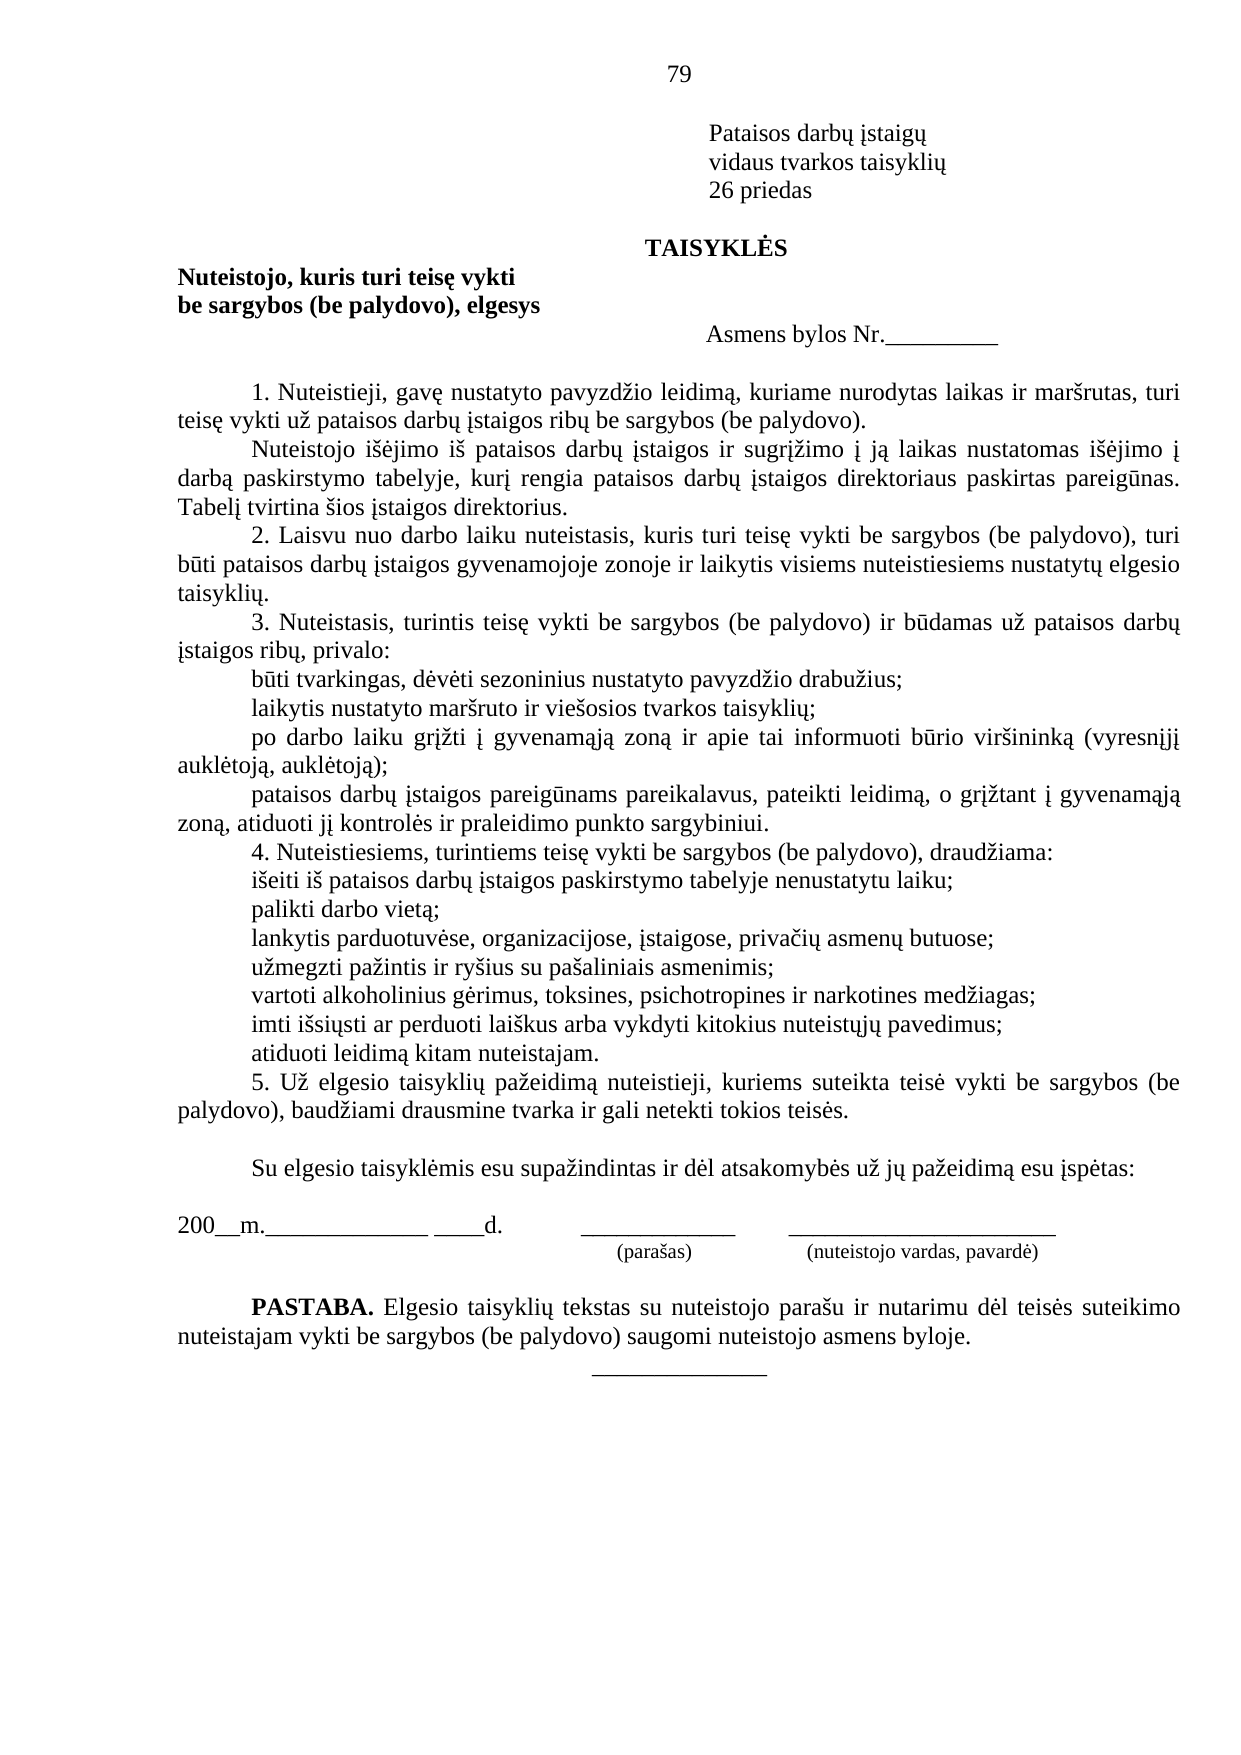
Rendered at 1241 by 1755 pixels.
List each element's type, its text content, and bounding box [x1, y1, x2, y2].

text TAISYKLĖS [177, 233, 1181, 262]
text PASTABA. Elgesio taisyklių tekstas su nuteistojo parašu ir nutarimu dėl teisės suteikimo nuteistajam vykti be sargybos (be palydovo) saugomi nuteistojo asmens byloje. [177, 1292, 1181, 1350]
text 1. Nuteistieji, gavę nustatyto pavyzdžio leidimą, kuriame nurodytas laikas ir maršrutas, turi teisę vykti už pataisos darbų įstaigos ribų be sargybos (be palydovo). [177, 377, 1181, 434]
text 26 priedas [177, 176, 1181, 204]
text atiduoti leidimą kitam nuteistajam. [177, 1038, 1181, 1067]
text užmegzti pažintis ir ryšius su pašaliniais asmenimis; [177, 952, 1181, 981]
text 4. Nuteistiesiems, turintiems teisę vykti be sargybos (be palydovo), draudžiama: [177, 837, 1181, 866]
text lankytis parduotuvėse, organizacijose, įstaigose, privačių asmenų butuose; [177, 923, 1181, 952]
text be sargybos (be palydovo), elgesys [177, 291, 1181, 319]
text Pataisos darbų įstaigų [709, 118, 1181, 147]
text pataisos darbų įstaigos pareigūnams pareikalavus, pateikti leidimą, o grįžtant į gyvenamąją zoną, atiduoti jį kontrolės ir praleidimo punkto sargybiniui. [177, 779, 1181, 837]
text 200__m._____________ ____d. [177, 1211, 1181, 1239]
text ______________ [177, 1350, 1181, 1378]
text būti tvarkingas, dėvėti sezoninius nustatyto pavyzdžio drabužius; [177, 664, 1181, 693]
text palikti darbo vietą; [177, 894, 1181, 923]
text Asmens bylos Nr._________ [177, 319, 1181, 348]
text 2. Laisvu nuo darbo laiku nuteistasis, kuris turi teisę vykti be sargybos (be palydovo), turi būti pataisos darbų įstaigos gyvenamojoje zonoje ir laikytis visiems nuteistiesiems nustatytų elgesio taisyklių. [177, 521, 1181, 607]
text imti išsiųsti ar perduoti laiškus arba vykdyti kitokius nuteistųjų pavedimus; [177, 1009, 1181, 1038]
text išeiti iš pataisos darbų įstaigos paskirstymo tabelyje nenustatytu laiku; [177, 866, 1181, 894]
text laikytis nustatyto maršruto ir viešosios tvarkos taisyklių; [177, 693, 1181, 722]
text Nuteistojo, kuris turi teisę vykti [177, 262, 1181, 291]
text vartoti alkoholinius gėrimus, toksines, psichotropines ir narkotines medžiagas; [177, 981, 1181, 1009]
text Su elgesio taisyklėmis esu supažindintas ir dėl atsakomybės už jų pažeidimą esu įspėtas: [177, 1153, 1181, 1182]
text po darbo laiku grįžti į gyvenamąją zoną ir apie tai informuoti būrio viršininką (vyresnįjį auklėtoją, auklėtoją); [177, 722, 1181, 779]
text (parašas) (nuteistojo vardas, pavardė) [177, 1239, 1181, 1263]
text vidaus tvarkos taisyklių [177, 147, 1181, 176]
text Nuteistojo išėjimo iš pataisos darbų įstaigos ir sugrįžimo į ją laikas nustatomas išėjimo į darbą paskirstymo tabelyje, kurį rengia pataisos darbų įstaigos direktoriaus paskirtas pareigūnas. Tabelį tvirtina šios įstaigos direktorius. [177, 434, 1181, 521]
text 3. Nuteistasis, turintis teisę vykti be sargybos (be palydovo) ir būdamas už pataisos darbų įstaigos ribų, privalo: [177, 607, 1181, 664]
text 5. Už elgesio taisyklių pažeidimą nuteistieji, kuriems suteikta teisė vykti be sargybos (be palydovo), baudžiami drausmine tvarka ir gali netekti tokios teisės. [177, 1067, 1181, 1124]
